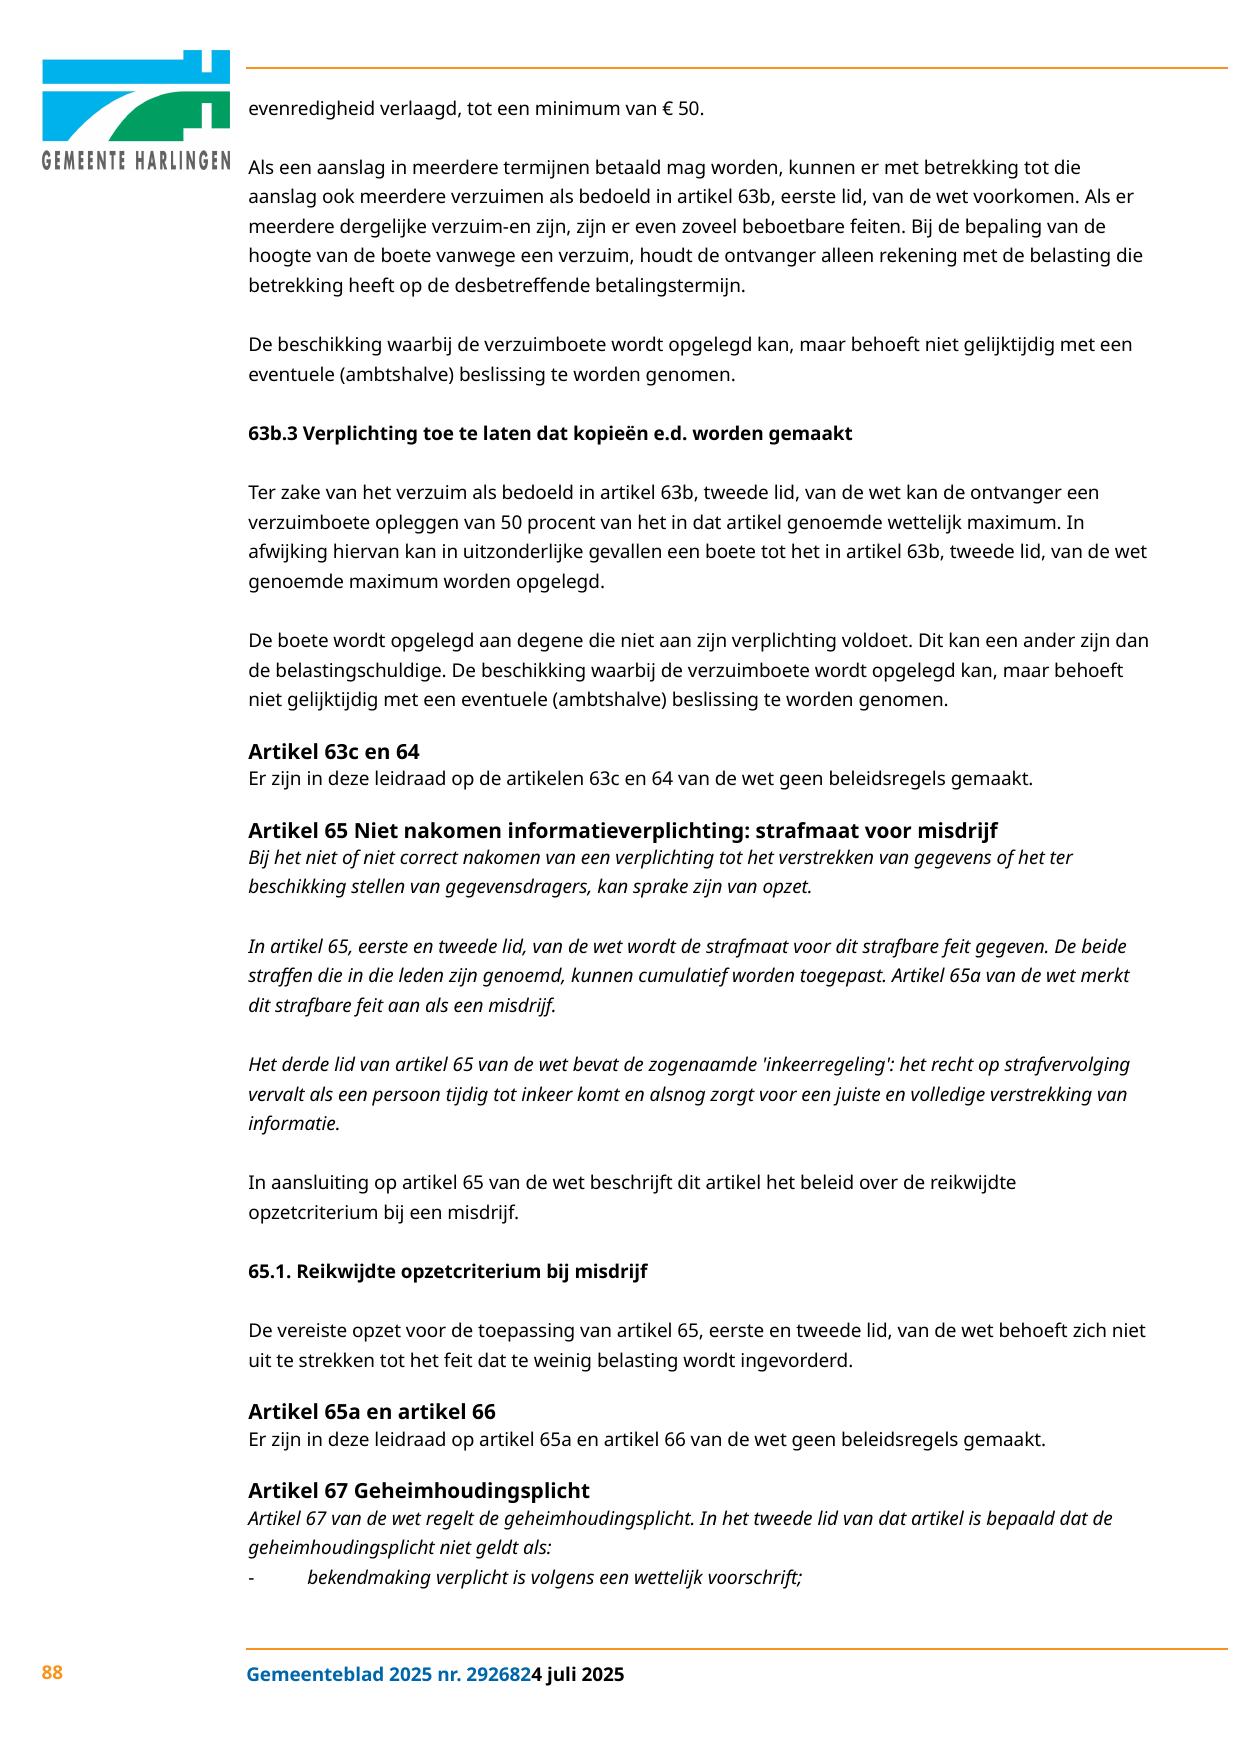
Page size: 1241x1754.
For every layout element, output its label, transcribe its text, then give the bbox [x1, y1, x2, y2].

picture [41, 47, 231, 172]
text In aansluiting op artikel 65 van de wet beschrijft dit artikel het beleid over de reikwijdte opzetcriterium bij een misdrijf. [248, 1169, 1152, 1225]
text Artikel 65a en artikel 66 [248, 1397, 1152, 1426]
text Bij het niet of niet correct nakomen van een verplichting tot het verstrekken van gegevens of het ter beschikking stellen van gegevensdragers, kan sprake zijn van opzet. [248, 844, 1152, 899]
text Het derde lid van artikel 65 van de wet bevat de zogenaamde 'inkeerregeling': het recht op strafvervolging vervalt als een persoon tijdig tot inkeer komt en alsnog zorgt voor een juiste en volledige verstrekking van informatie. [248, 1051, 1152, 1136]
text De boete wordt opgelegd aan degene die niet aan zijn verplichting voldoet. Dit kan een ander zijn dan de belastingschuldige. De beschikking waarbij de verzuimboete wordt opgelegd kan, maar behoeft niet gelijktijdig met een eventuele (ambtshalve) beslissing te worden genomen. [248, 627, 1152, 712]
text In artikel 65, eerste en tweede lid, van de wet wordt de strafmaat voor dit strafbare feit gegeven. De beide straffen die in die leden zijn genoemd, kunnen cumulatief worden toegepast. Artikel 65a van de wet merkt dit strafbare feit aan als een misdrijf. [248, 933, 1152, 1018]
text De vereiste opzet voor de toepassing van artikel 65, eerste en tweede lid, van de wet behoeft zich niet uit te strekken tot het feit dat te weinig belasting wordt ingevorderd. [248, 1317, 1152, 1373]
text Artikel 63c en 64 [248, 737, 1152, 765]
text Artikel 67 van de wet regelt de geheimhoudingsplicht. In het tweede lid van dat artikel is bepaald dat de geheimhoudingsplicht niet geldt als: [248, 1505, 1152, 1560]
text Artikel 65 Niet nakomen informatieverplichting: strafmaat voor misdrijf [248, 816, 1152, 844]
text 63b.3 Verplichting toe te laten dat kopieën e.d. worden gemaakt [248, 420, 1152, 446]
list bekendmaking verplicht is volgens een wettelijk voorschrift; [248, 1564, 1152, 1590]
text Als een aanslag in meerdere termijnen betaald mag worden, kunnen er met betrekking tot die aanslag ook meerdere verzuimen als bedoeld in artikel 63b, eerste lid, van de wet voorkomen. Als er meerdere dergelijke verzuim-en zijn, zijn er even zoveel beboetbare feiten. Bij de bepaling van de hoogte van de boete vanwege een verzuim, houdt de ontvanger alleen rekening met de belasting die betrekking heeft op de desbetreffende betalingstermijn. [248, 154, 1152, 298]
text De beschikking waarbij de verzuimboete wordt opgelegd kan, maar behoeft niet gelijktijdig met een eventuele (ambtshalve) beslissing te worden genomen. [248, 331, 1152, 387]
text Er zijn in deze leidraad op artikel 65a en artikel 66 van de wet geen beleidsregels gemaakt. [248, 1426, 1152, 1452]
text Artikel 67 Geheimhoudingsplicht [248, 1476, 1152, 1505]
text Ter zake van het verzuim als bedoeld in artikel 63b, tweede lid, van de wet kan de ontvanger een verzuimboete opleggen van 50 procent van het in dat artikel genoemde wettelijk maximum. In afwijking hiervan kan in uitzonderlijke gevallen een boete tot het in artikel 63b, tweede lid, van de wet genoemde maximum worden opgelegd. [248, 479, 1152, 594]
text 65.1. Reikwijdte opzetcriterium bij misdrijf [248, 1258, 1152, 1284]
text evenredigheid verlaagd, tot een minimum van € 50. [248, 95, 1152, 121]
text Er zijn in deze leidraad op de artikelen 63c en 64 van de wet geen beleidsregels gemaakt. [248, 765, 1152, 791]
